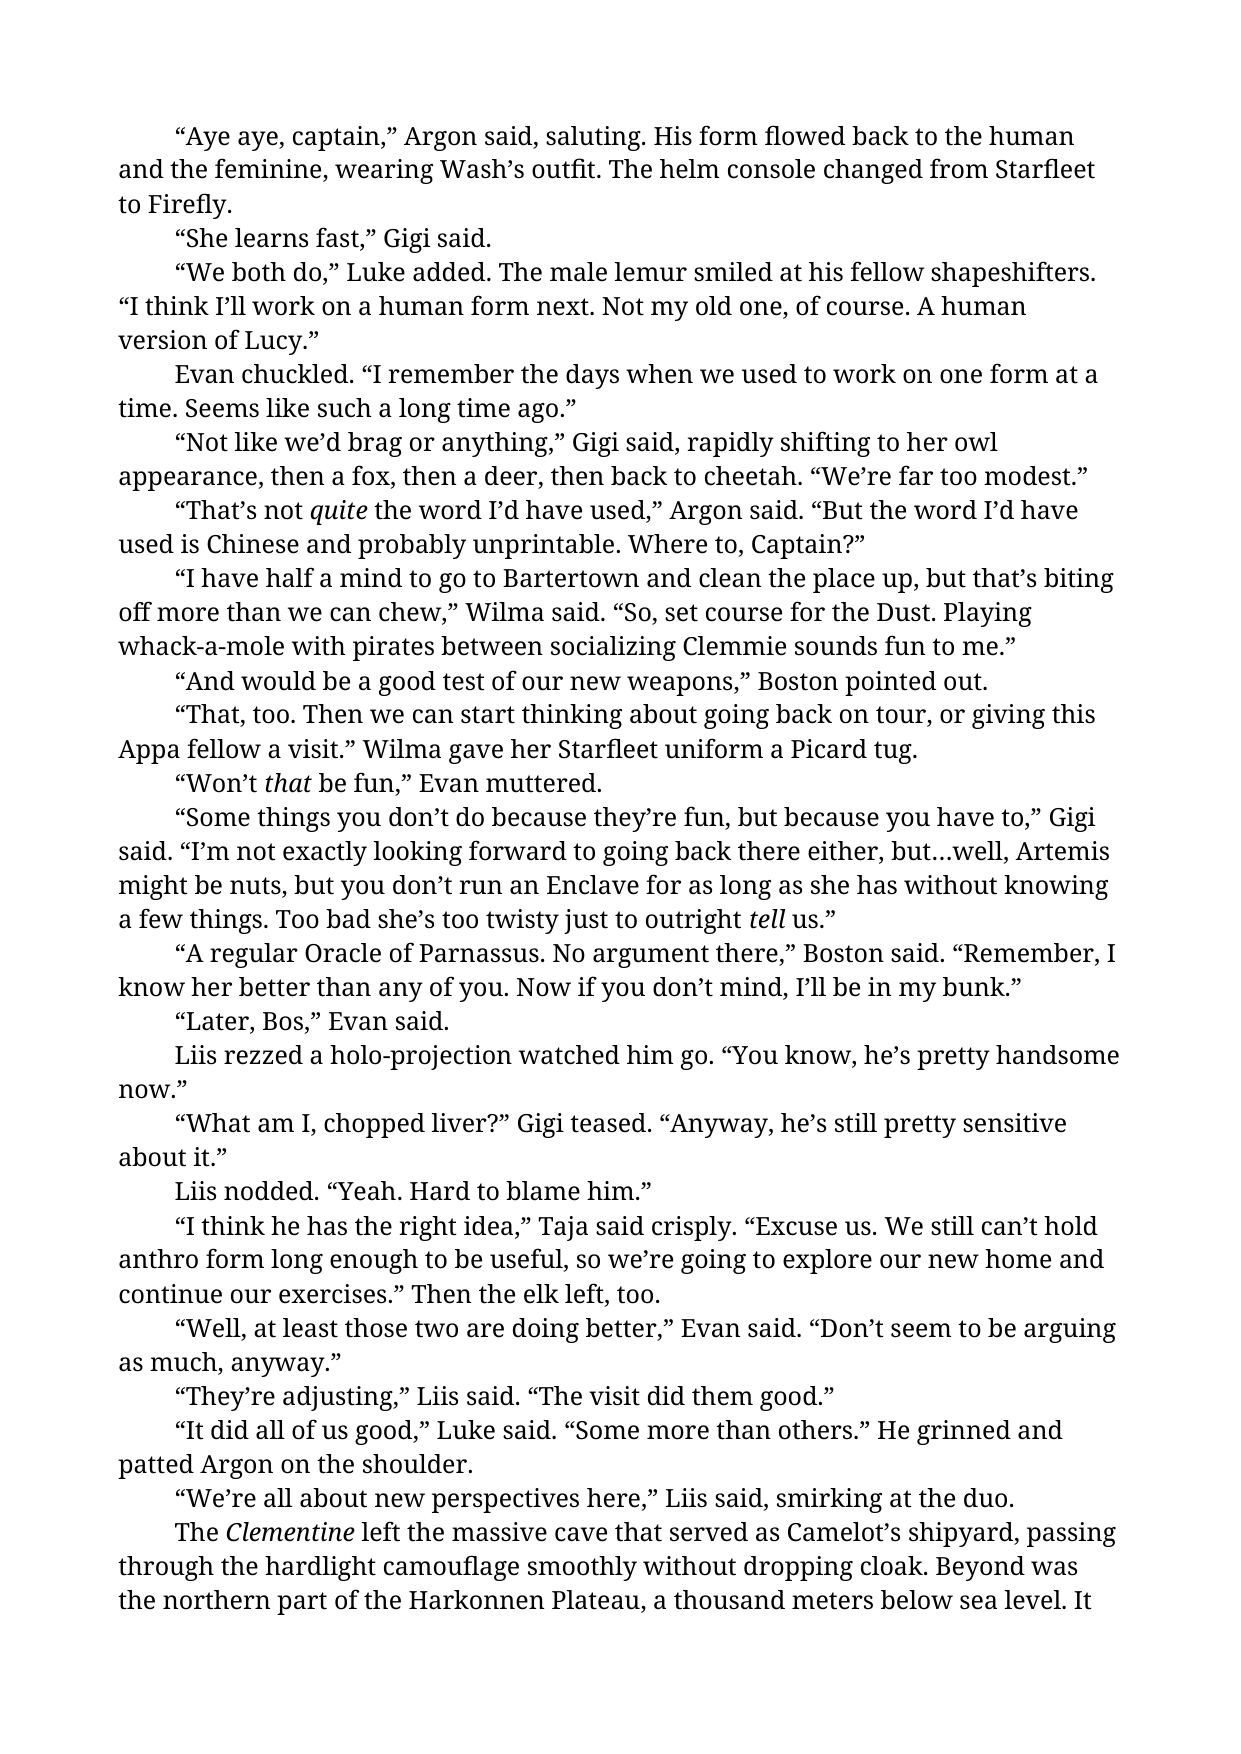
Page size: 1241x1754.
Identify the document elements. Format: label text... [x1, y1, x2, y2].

text “And would be a good test of our new weapons,” Boston pointed out. [118, 663, 1122, 697]
text “What am I, chopped liver?” Gigi teased. “Anyway, he’s still pretty sensitive about it.” [118, 1106, 1122, 1174]
text “I have half a mind to go to Bartertown and clean the place up, but that’s biting off more than we can chew,” Wilma said. “So, set course for the Dust. Playing whack-a-mole with pirates between socializing Clemmie sounds fun to me.” [118, 561, 1122, 663]
text “A regular Oracle of Parnassus. No argument there,” Boston said. “Remember, I know her better than any of you. Now if you don’t mind, I’ll be in my bunk.” [118, 936, 1122, 1004]
text “I think he has the right idea,” Taja said crisply. “Excuse us. We still can’t hold anthro form long enough to be useful, so we’re going to explore our new home and continue our exercises.” Then the elk left, too. [118, 1208, 1122, 1310]
text Liis rezzed a holo-projection watched him go. “You know, he’s pretty handsome now.” [118, 1038, 1122, 1106]
text “That’s not quite the word I’d have used,” Argon said. “But the word I’d have used is Chinese and probably unprintable. Where to, Captain?” [118, 493, 1122, 561]
text “Later, Bos,” Evan said. [118, 1004, 1122, 1038]
text “It did all of us good,” Luke said. “Some more than others.” He grinned and patted Argon on the shoulder. [118, 1412, 1122, 1481]
text “That, too. Then we can start thinking about going back on tour, or giving this Appa fellow a visit.” Wilma gave her Starfleet uniform a Picard tug. [118, 697, 1122, 765]
text Liis nodded. “Yeah. Hard to blame him.” [118, 1174, 1122, 1208]
text “We’re all about new perspectives here,” Liis said, smirking at the duo. [118, 1481, 1122, 1515]
text The Clementine left the massive cave that served as Camelot’s shipyard, passing through the hardlight camouflage smoothly without dropping cloak. Beyond was the northern part of the Harkonnen Plateau, a thousand meters below sea level. It [118, 1515, 1122, 1617]
text “They’re adjusting,” Liis said. “The visit did them good.” [118, 1378, 1122, 1412]
text Evan chuckled. “I remember the days when we used to work on one form at a time. Seems like such a long time ago.” [118, 357, 1122, 425]
text “Won’t that be fun,” Evan muttered. [118, 765, 1122, 799]
text “Not like we’d brag or anything,” Gigi said, rapidly shifting to her owl appearance, then a fox, then a deer, then back to cheetah. “We’re far too modest.” [118, 425, 1122, 493]
text “We both do,” Luke added. The male lemur smiled at his fellow shapeshifters. “I think I’ll work on a human form next. Not my old one, of course. A human version of Lucy.” [118, 254, 1122, 357]
text “Well, at least those two are doing better,” Evan said. “Don’t seem to be arguing as much, anyway.” [118, 1310, 1122, 1378]
text “She learns fast,” Gigi said. [118, 220, 1122, 254]
text “Aye aye, captain,” Argon said, saluting. His form flowed back to the human and the feminine, wearing Wash’s outfit. The helm console changed from Starfleet to Firefly. [118, 118, 1122, 220]
text “Some things you don’t do because they’re fun, but because you have to,” Gigi said. “I’m not exactly looking forward to going back there either, but…well, Artemis might be nuts, but you don’t run an Enclave for as long as she has without knowing a few things. Too bad she’s too twisty just to outright tell us.” [118, 799, 1122, 936]
